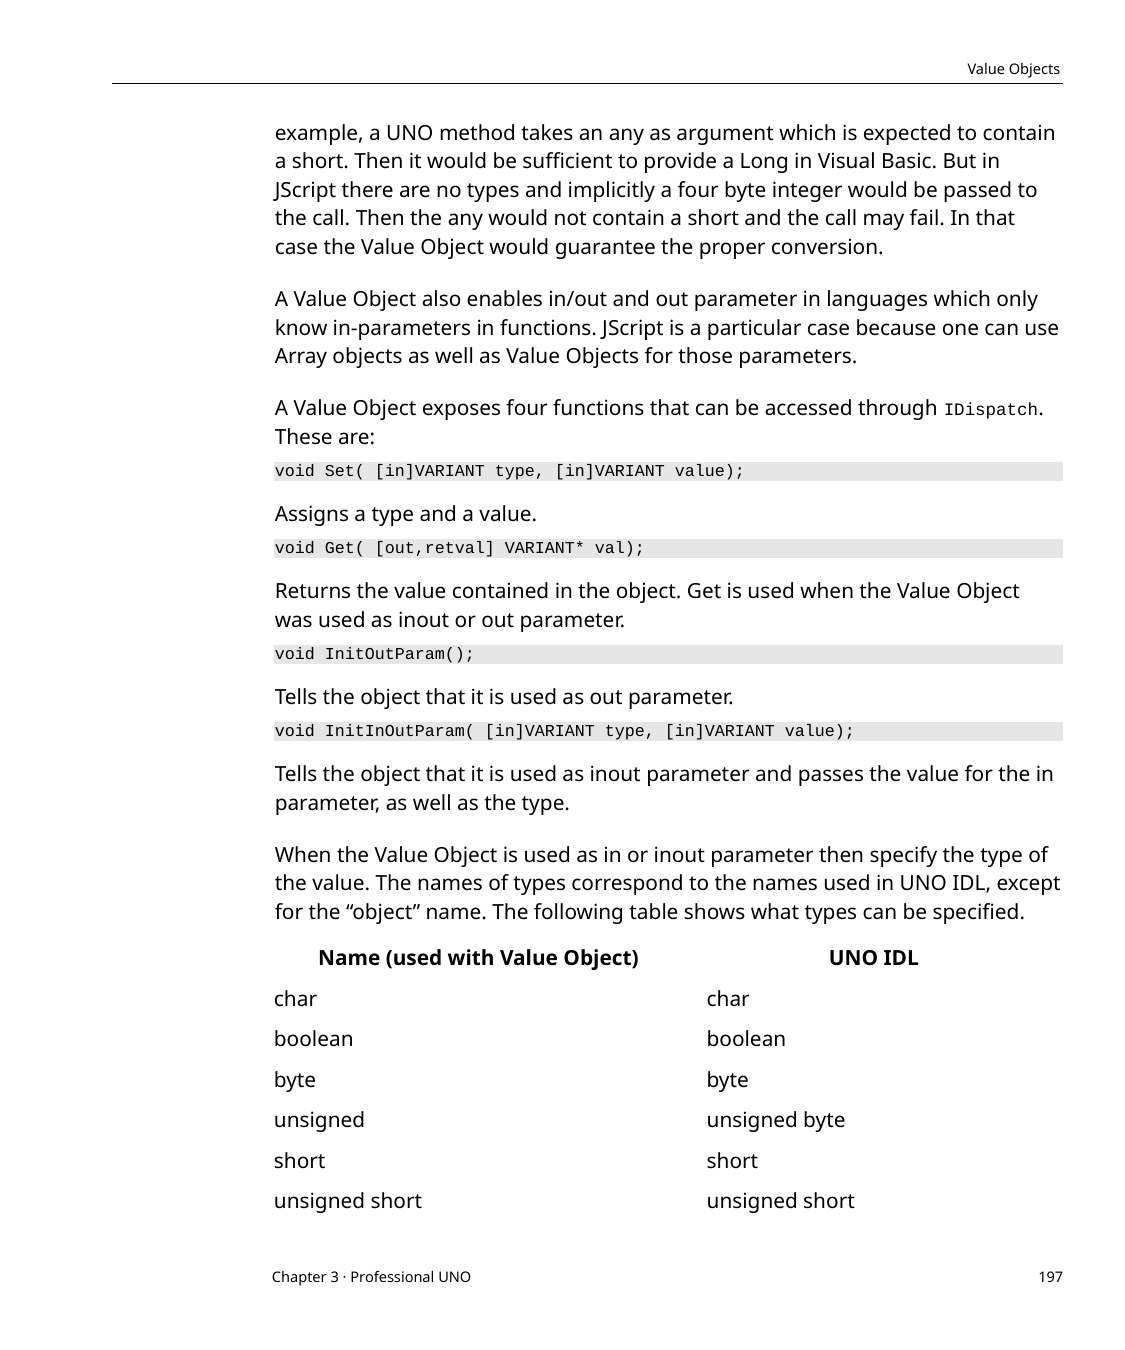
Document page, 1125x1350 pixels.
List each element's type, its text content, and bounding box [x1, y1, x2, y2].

text Assigns a type and a value. [274, 499, 1063, 528]
table_cell unsigned byte [706, 1099, 1064, 1140]
table_cell byte [706, 1059, 1064, 1099]
table_cell boolean [706, 1018, 1064, 1059]
table_cell boolean [274, 1018, 706, 1059]
table_cell unsigned short [706, 1180, 1064, 1221]
table_cell short [274, 1140, 706, 1180]
text example, a UNO method takes an any as argument which is expected to contain a short. Then it would be sufficient to provide a Long in Visual Basic. But in JScript there are no types and implicitly a four byte integer would be passed to the call. Then the any would not contain a short and the call may fail. In that case the Value Object would guarantee the proper conversion. [274, 118, 1063, 260]
text void Get( [out,retval] VARIANT* val); [274, 539, 1063, 558]
table_cell char [274, 978, 706, 1018]
text void InitInOutParam( [in]VARIANT type, [in]VARIANT value); [274, 722, 1063, 741]
table_cell char [706, 978, 1064, 1018]
text Tells the object that it is used as out parameter. [274, 682, 1063, 710]
text A Value Object exposes four functions that can be accessed through IDispatch. These are: [274, 393, 1063, 450]
text A Value Object also enables in/out and out parameter in languages which only know in-parameters in functions. JScript is a particular case because one can use Array objects as well as Value Objects for those parameters. [274, 284, 1063, 369]
text When the Value Object is used as in or inout parameter then specify the type of the value. The names of types correspond to the names used in UNO IDL, except for the “object” name. The following table shows what types can be specified. [274, 840, 1063, 925]
table_header UNO IDL [706, 937, 1064, 978]
table_cell byte [274, 1059, 706, 1099]
text void Set( [in]VARIANT type, [in]VARIANT value); [274, 462, 1063, 481]
text void InitOutParam(); [274, 645, 1063, 664]
table_header Name (used with Value Object) [274, 937, 706, 978]
table_cell unsigned short [274, 1180, 706, 1221]
table_cell unsigned [274, 1099, 706, 1140]
table_cell short [706, 1140, 1064, 1180]
text Returns the value contained in the object. Get is used when the Value Object was used as inout or out parameter. [274, 576, 1063, 633]
text Tells the object that it is used as inout parameter and passes the value for the in parameter, as well as the type. [274, 759, 1063, 816]
